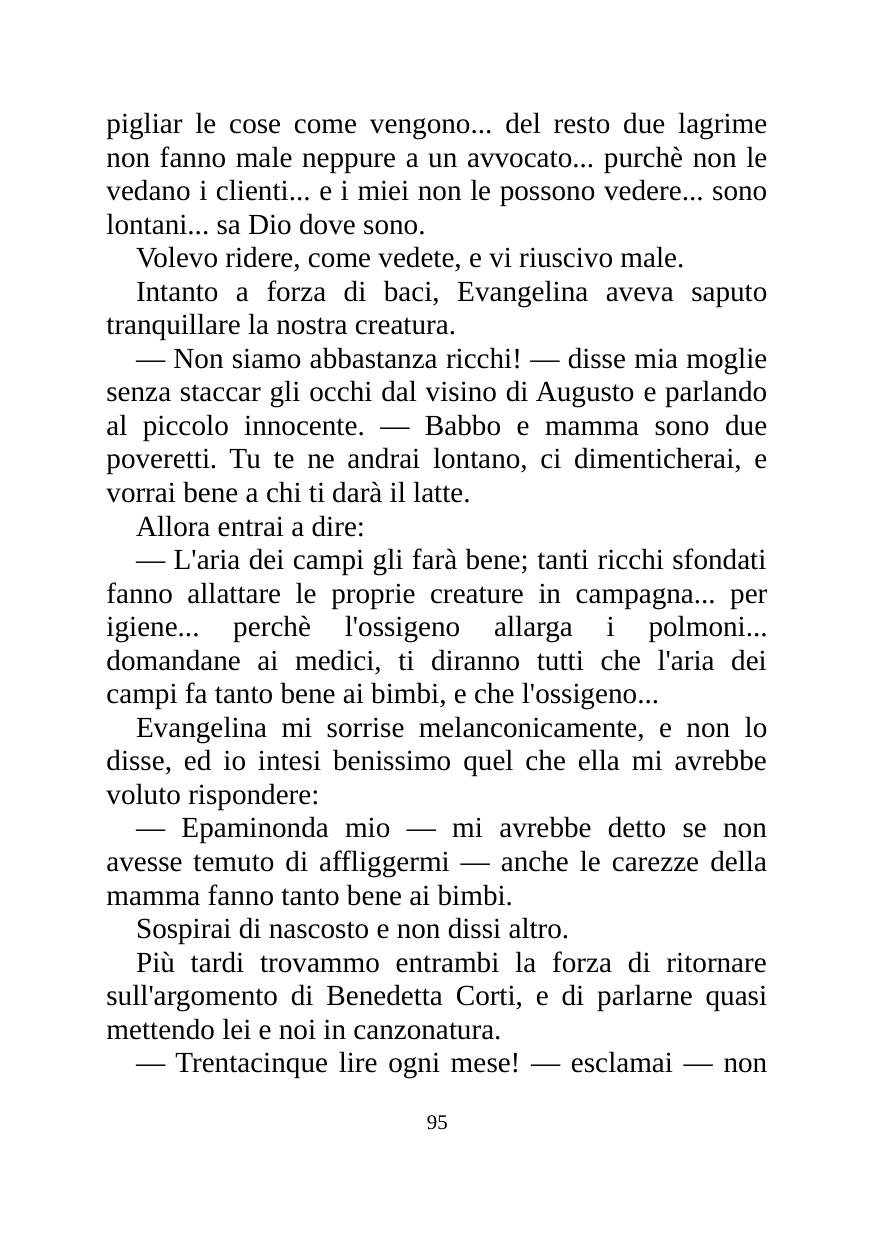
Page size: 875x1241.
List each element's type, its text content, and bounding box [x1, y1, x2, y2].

text — L'aria dei campi gli farà bene; tanti ricchi sfondati fanno allattare le proprie creature in campagna... per igiene... perchè l'ossigeno allarga i polmoni... domandane ai medici, ti diranno tutti che l'aria dei campi fa tanto bene ai bimbi, e che l'ossigeno... [106, 542, 768, 710]
text Volevo ridere, come vedete, e vi riuscivo male. [106, 240, 768, 274]
text Sospirai di nascosto e non dissi altro. [106, 911, 768, 945]
text — Epaminonda mio — mi avrebbe detto se non avesse temuto di affliggermi — anche le carezze della mamma fanno tanto bene ai bimbi. [106, 811, 768, 911]
text — Trentacinque lire ogni mese! — esclamai — non [106, 1045, 768, 1079]
text Evangelina mi sorrise melanconicamente, e non lo disse, ed io intesi benissimo quel che ella mi avrebbe voluto rispondere: [106, 710, 768, 811]
text Allora entrai a dire: [106, 509, 768, 542]
text Più tardi trovammo entrambi la forza di ritornare sull'argomento di Benedetta Corti, e di parlarne quasi mettendo lei e noi in canzonatura. [106, 945, 768, 1045]
text Intanto a forza di baci, Evangelina aveva saputo tranquillare la nostra creatura. [106, 274, 768, 341]
text — Non siamo abbastanza ricchi! — disse mia moglie senza staccar gli occhi dal visino di Augusto e parlando al piccolo innocente. — Babbo e mamma sono due poveretti. Tu te ne andrai lontano, ci dimenticherai, e vorrai bene a chi ti darà il latte. [106, 341, 768, 509]
text pigliar le cose come vengono... del resto due lagrime non fanno male neppure a un avvocato... purchè non le vedano i clienti... e i miei non le possono vedere... sono lontani... sa Dio dove sono. [106, 106, 768, 240]
